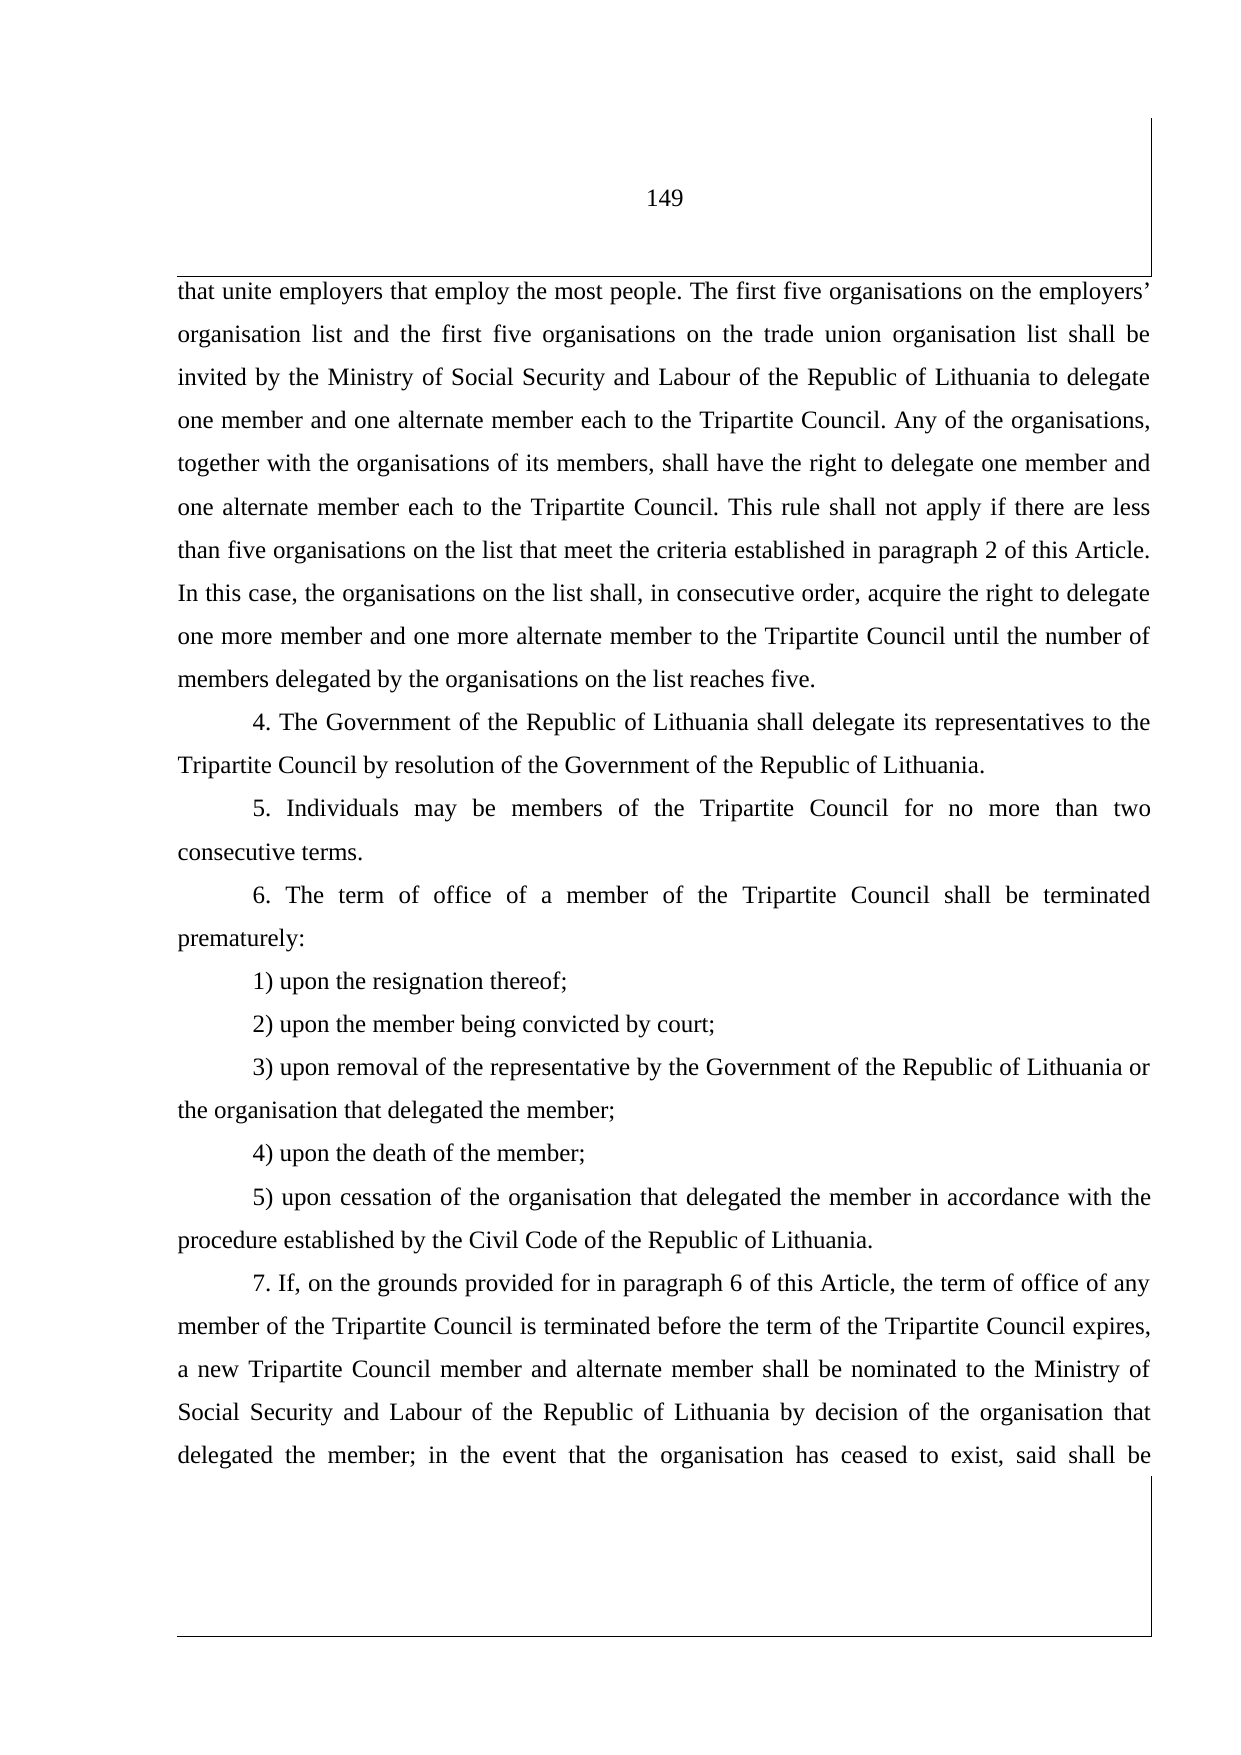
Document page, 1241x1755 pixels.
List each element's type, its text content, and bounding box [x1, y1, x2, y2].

text 7. If, on the grounds provided for in paragraph 6 of this Article, the term of office of any member of the Tripartite Council is terminated before the term of the Tripartite Council expires, a new Tripartite Council member and alternate member shall be nominated to the Ministry of Social Security and Labour of the Republic of Lithuania by decision of the organisation that delegated the member; in the event that the organisation has ceased to exist, said shall be [177, 1268, 1152, 1469]
text 4) upon the death of the member; [177, 1138, 1152, 1167]
text 3) upon removal of the representative by the Government of the Republic of Lithuania or the organisation that delegated the member; [177, 1052, 1152, 1124]
text 4. The Government of the Republic of Lithuania shall delegate its representatives to the Tripartite Council by resolution of the Government of the Republic of Lithuania. [177, 707, 1152, 779]
text 1) upon the resignation thereof; [177, 966, 1152, 995]
text 5. Individuals may be members of the Tripartite Council for no more than two consecutive terms. [177, 793, 1152, 865]
text 2) upon the member being convicted by court; [177, 1009, 1152, 1038]
text 5) upon cessation of the organisation that delegated the member in accordance with the procedure established by the Civil Code of the Republic of Lithuania. [177, 1182, 1152, 1253]
text 6. The term of office of a member of the Tripartite Council shall be terminated prematurely: [177, 880, 1152, 952]
text that unite employers that employ the most people. The first five organisations on the employers’ organisation list and the first five organisations on the trade union organisation list shall be invited by the Ministry of Social Security and Labour of the Republic of Lithuania to delegate one member and one alternate member each to the Tripartite Council. Any of the organisations, together with the organisations of its members, shall have the right to delegate one member and one alternate member each to the Tripartite Council. This rule shall not apply if there are less than five organisations on the list that meet the criteria established in paragraph 2 of this Article. In this case, the organisations on the list shall, in consecutive order, acquire the right to delegate one more member and one more alternate member to the Tripartite Council until the number of members delegated by the organisations on the list reaches five. [177, 276, 1152, 693]
